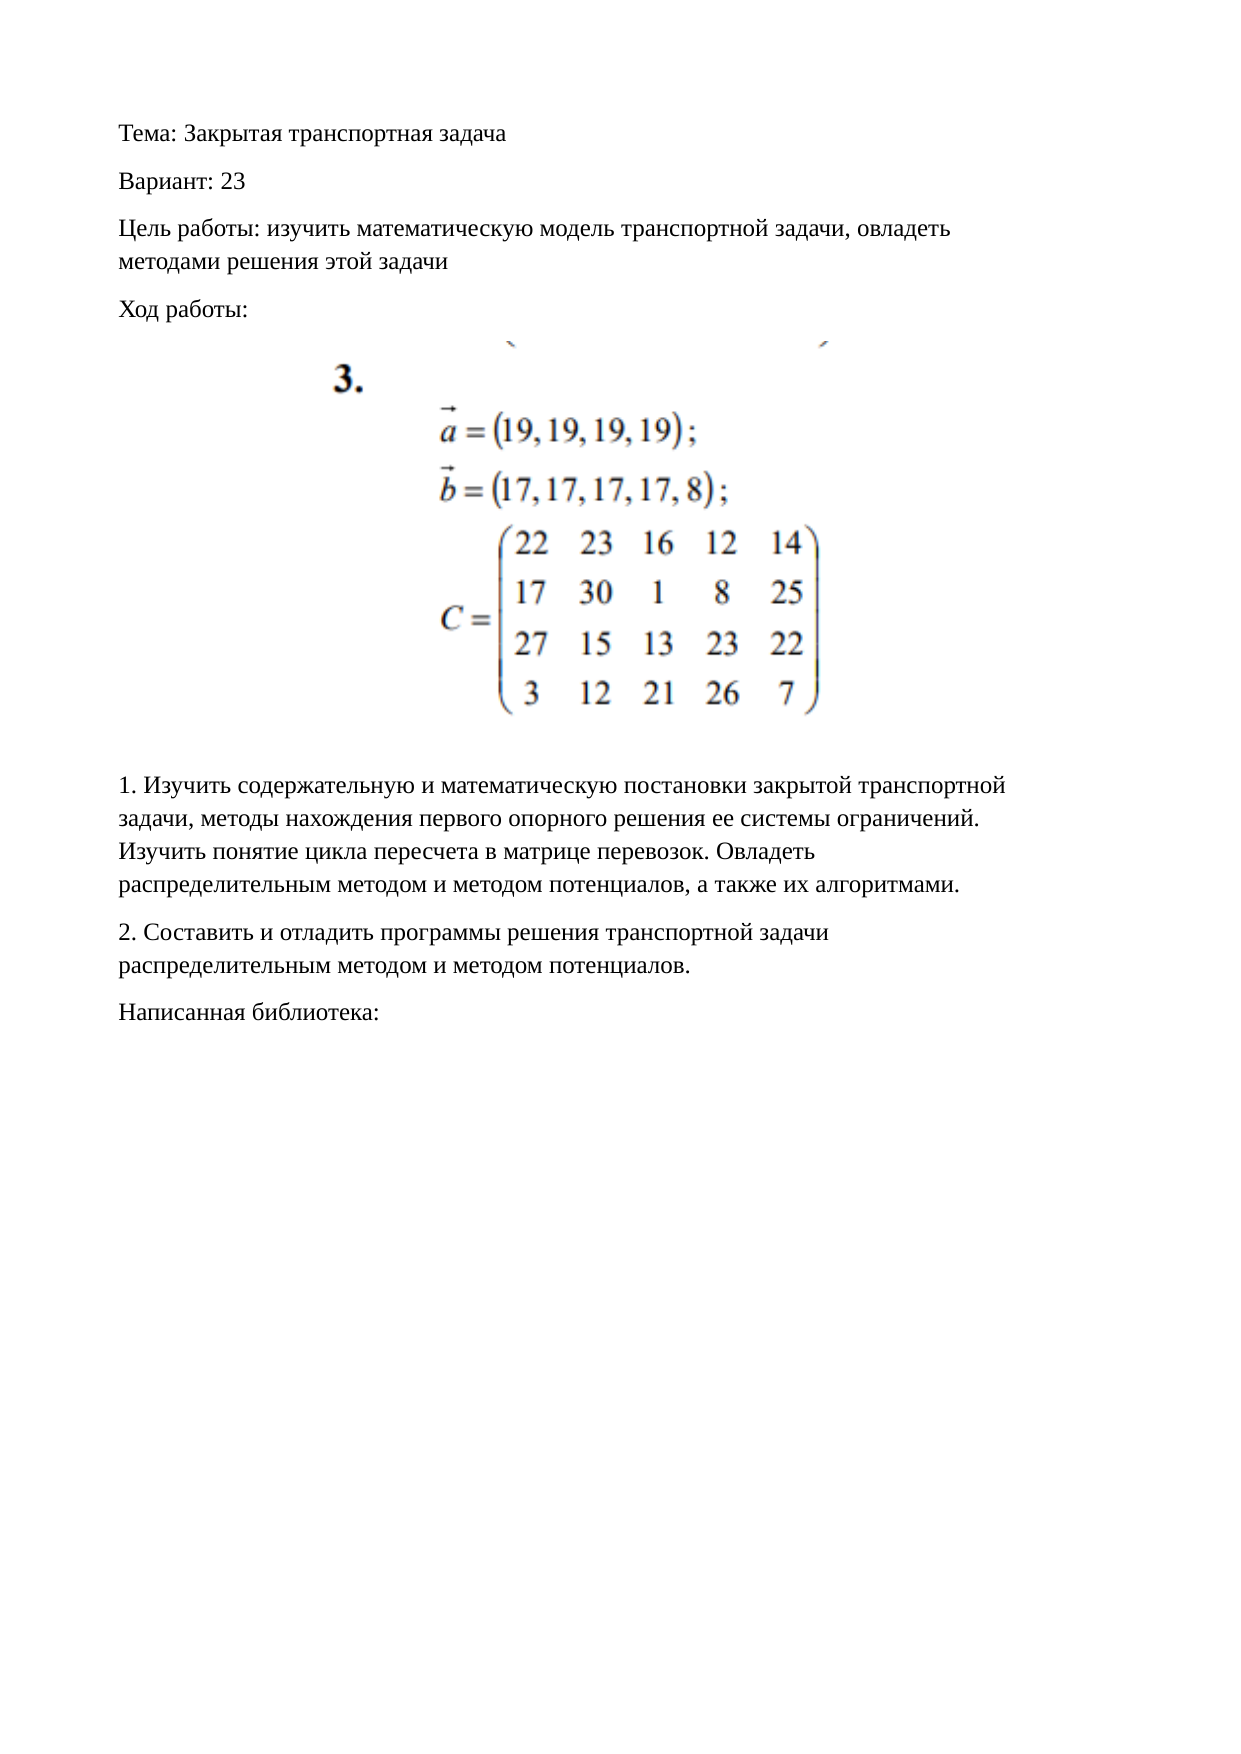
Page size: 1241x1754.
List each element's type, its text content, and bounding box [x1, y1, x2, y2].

text Ход работы: [118, 294, 1017, 323]
text Написанная библиотека: [118, 997, 1017, 1026]
picture [296, 341, 945, 750]
text Цель работы: изучить математическую модель транспортной задачи, овладеть методами решения этой задачи [118, 213, 1017, 275]
text 2. Составить и отладить программы решения транспортной задачи распределительным методом и методом потенциалов. [118, 917, 1017, 978]
text 1. Изучить содержательную и математическую постановки закрытой транспортной задачи, методы нахождения первого опорного решения ее системы ограничений. Изучить понятие цикла пересчета в матрице перевозок. Овладеть распределительным методом и методом потенциалов, а также их алгоритмами. [118, 770, 1017, 898]
text Тема: Закрытая транспортная задача [118, 118, 1017, 147]
text Вариант: 23 [118, 166, 1017, 194]
